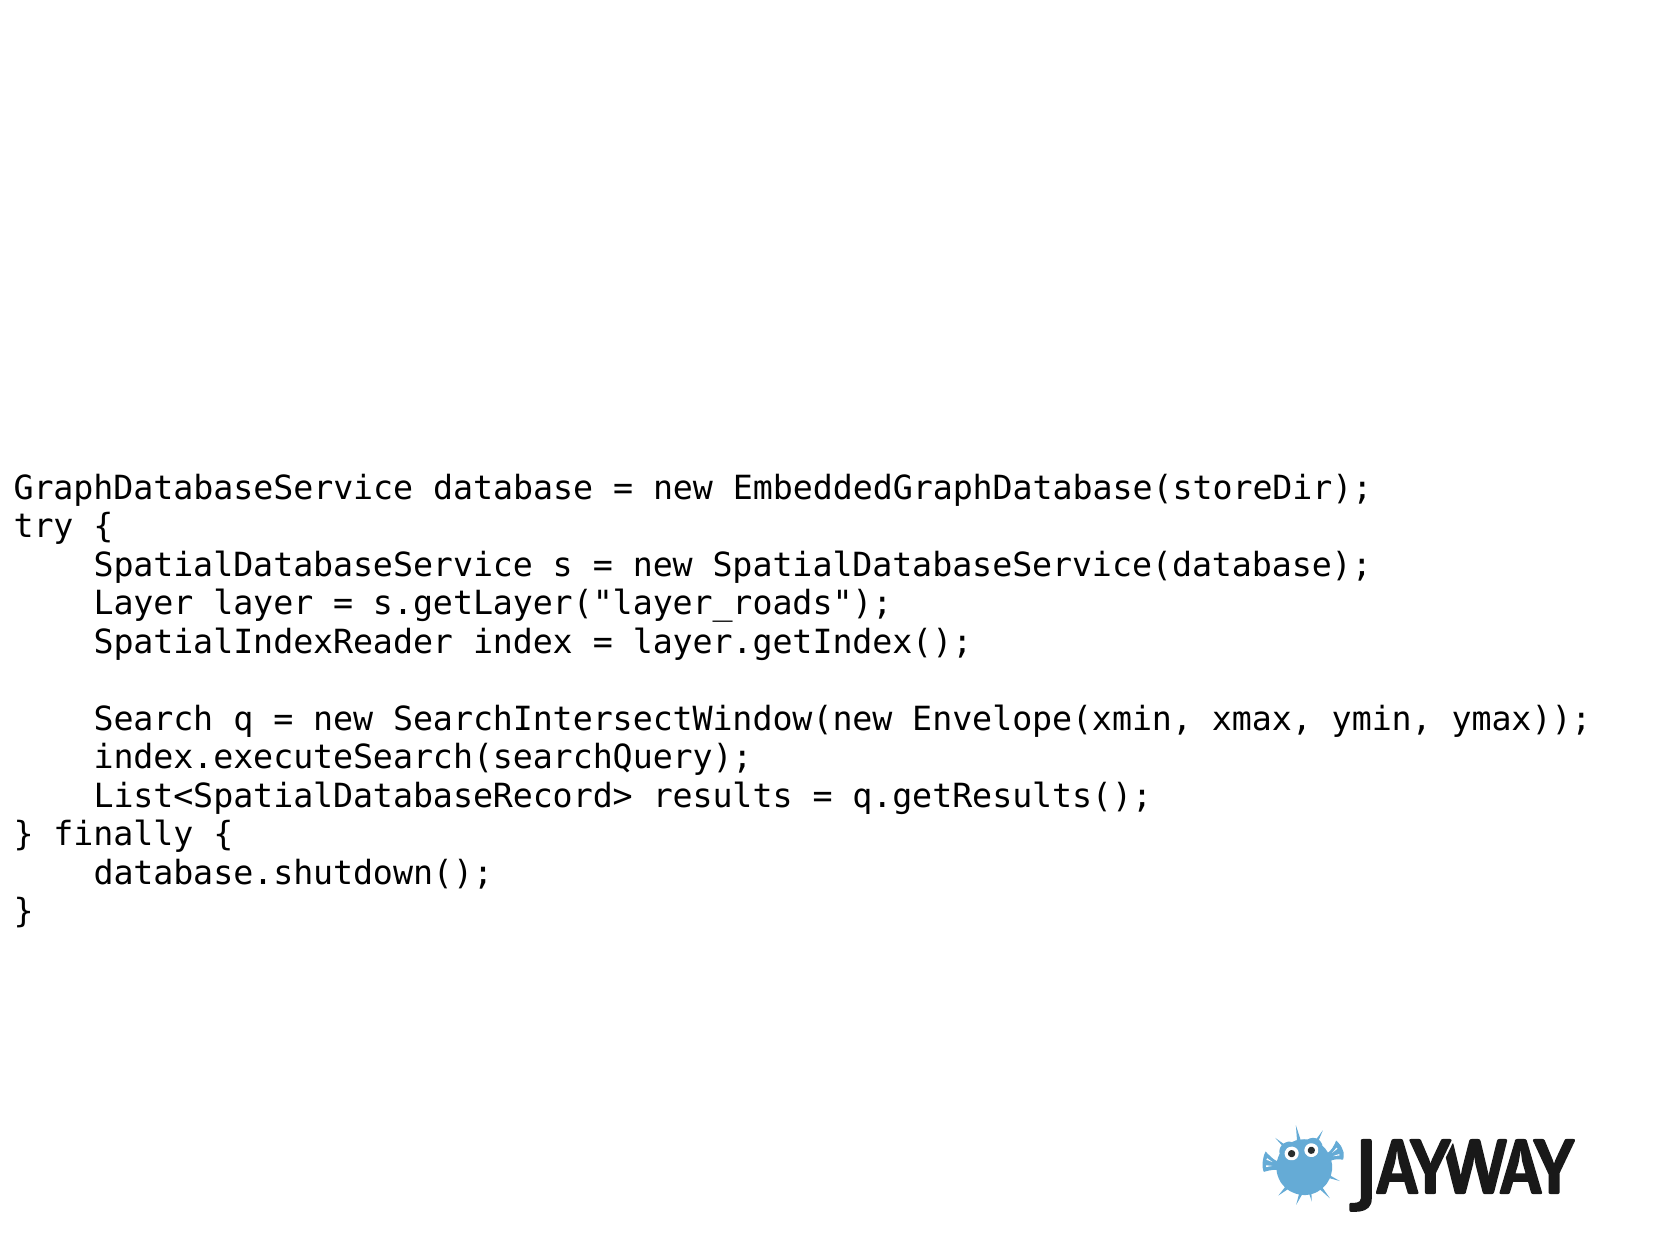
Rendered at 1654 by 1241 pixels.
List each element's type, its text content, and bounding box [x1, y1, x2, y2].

subtitle GraphDatabaseService database = new EmbeddedGraphDatabase(storeDir); try { SpatialDatabaseService s = new SpatialDatabaseService(database); Layer layer = s.getLayer("layer_roads"); SpatialIndexReader index = layer.getIndex(); Search q = new SearchIntersectWindow(new Envelope(xmin, xmax, ymin, ymax)); index.executeSearch(searchQuery); List<SpatialDatabaseRecord> results = q.getResults(); } finally { database.shutdown(); } [13, 297, 1653, 1102]
